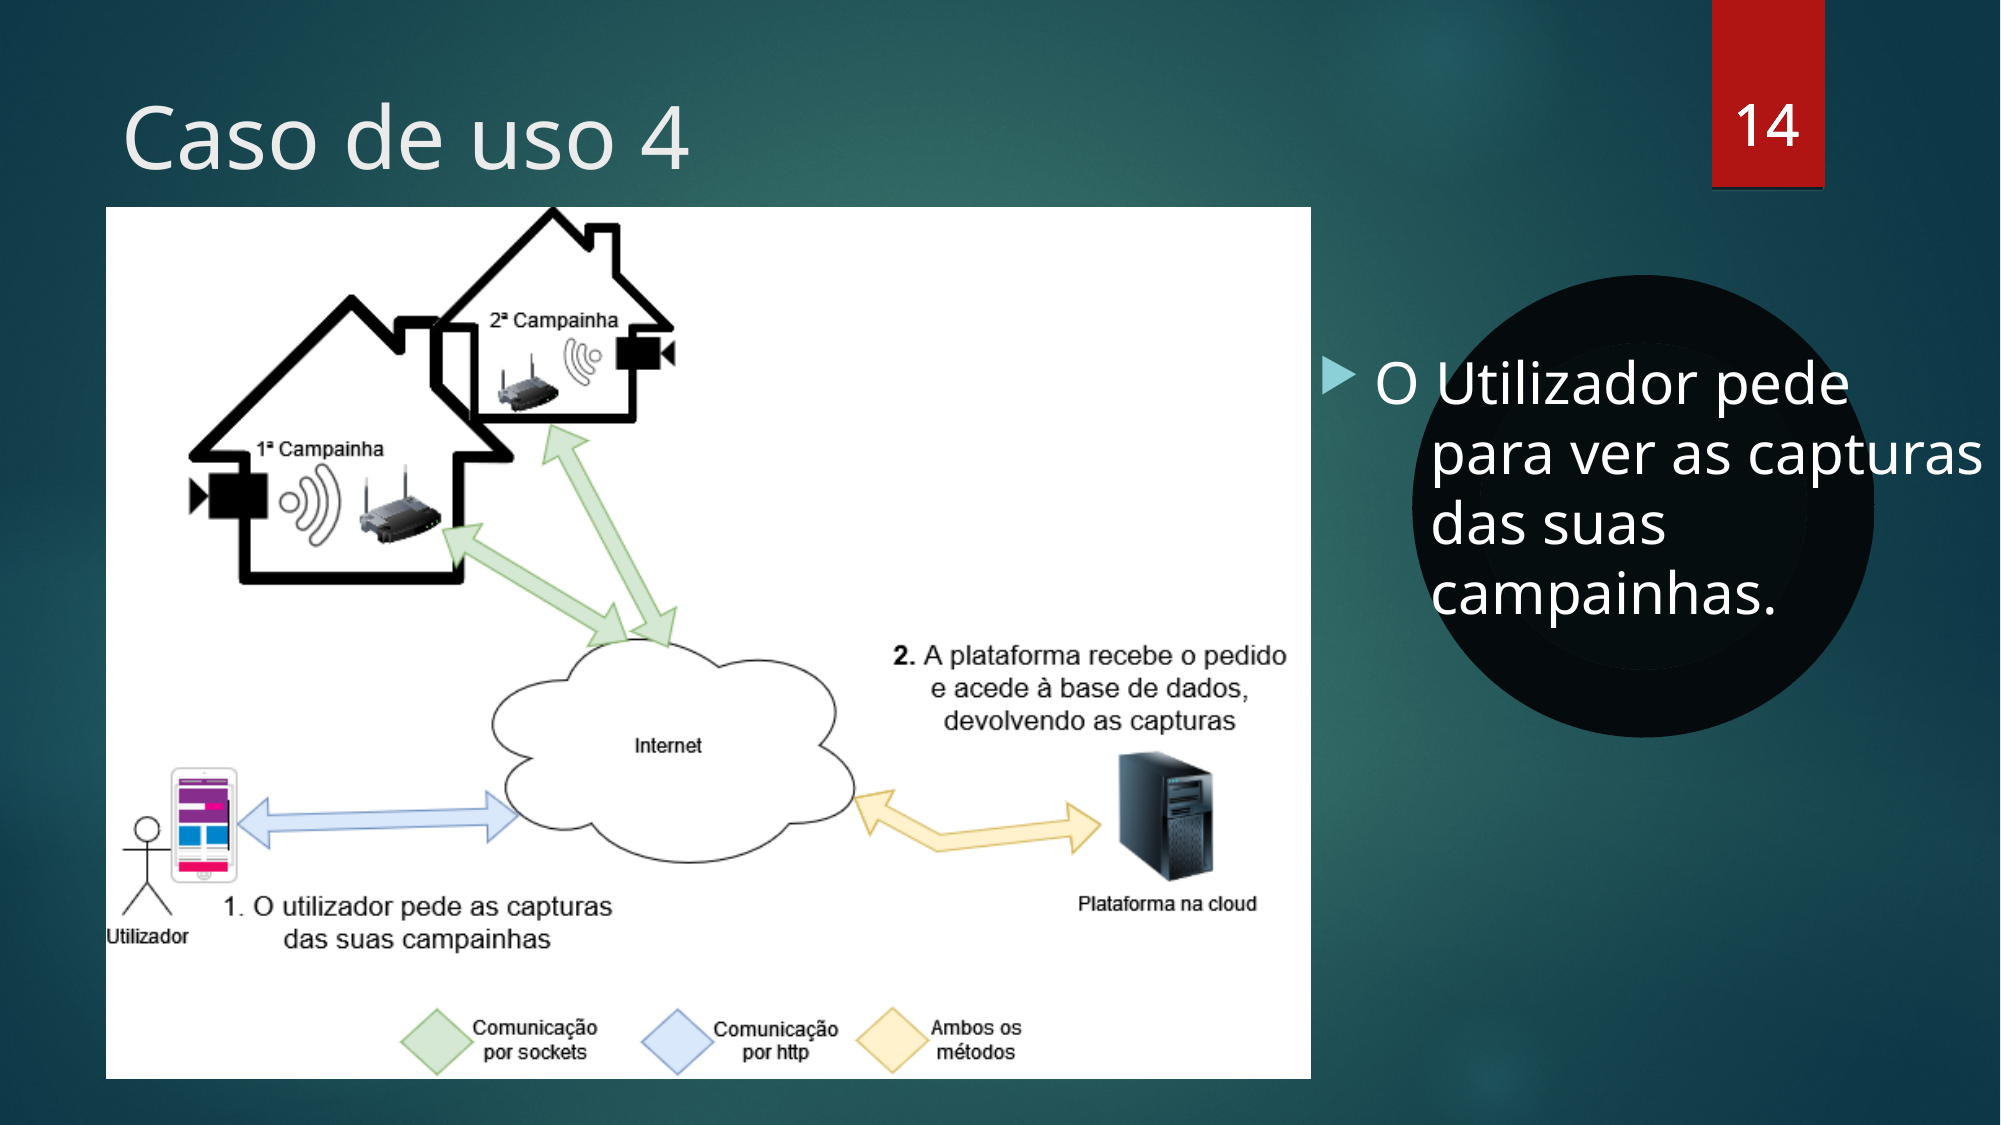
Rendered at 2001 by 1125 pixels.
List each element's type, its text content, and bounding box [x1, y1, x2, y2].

picture [106, 207, 1311, 1079]
title Caso de uso 4 [106, 74, 1649, 305]
text_box [1698, 48, 1836, 175]
text_box O Utilizador pede para ver as capturas das suas campainhas. [1303, 339, 2000, 779]
